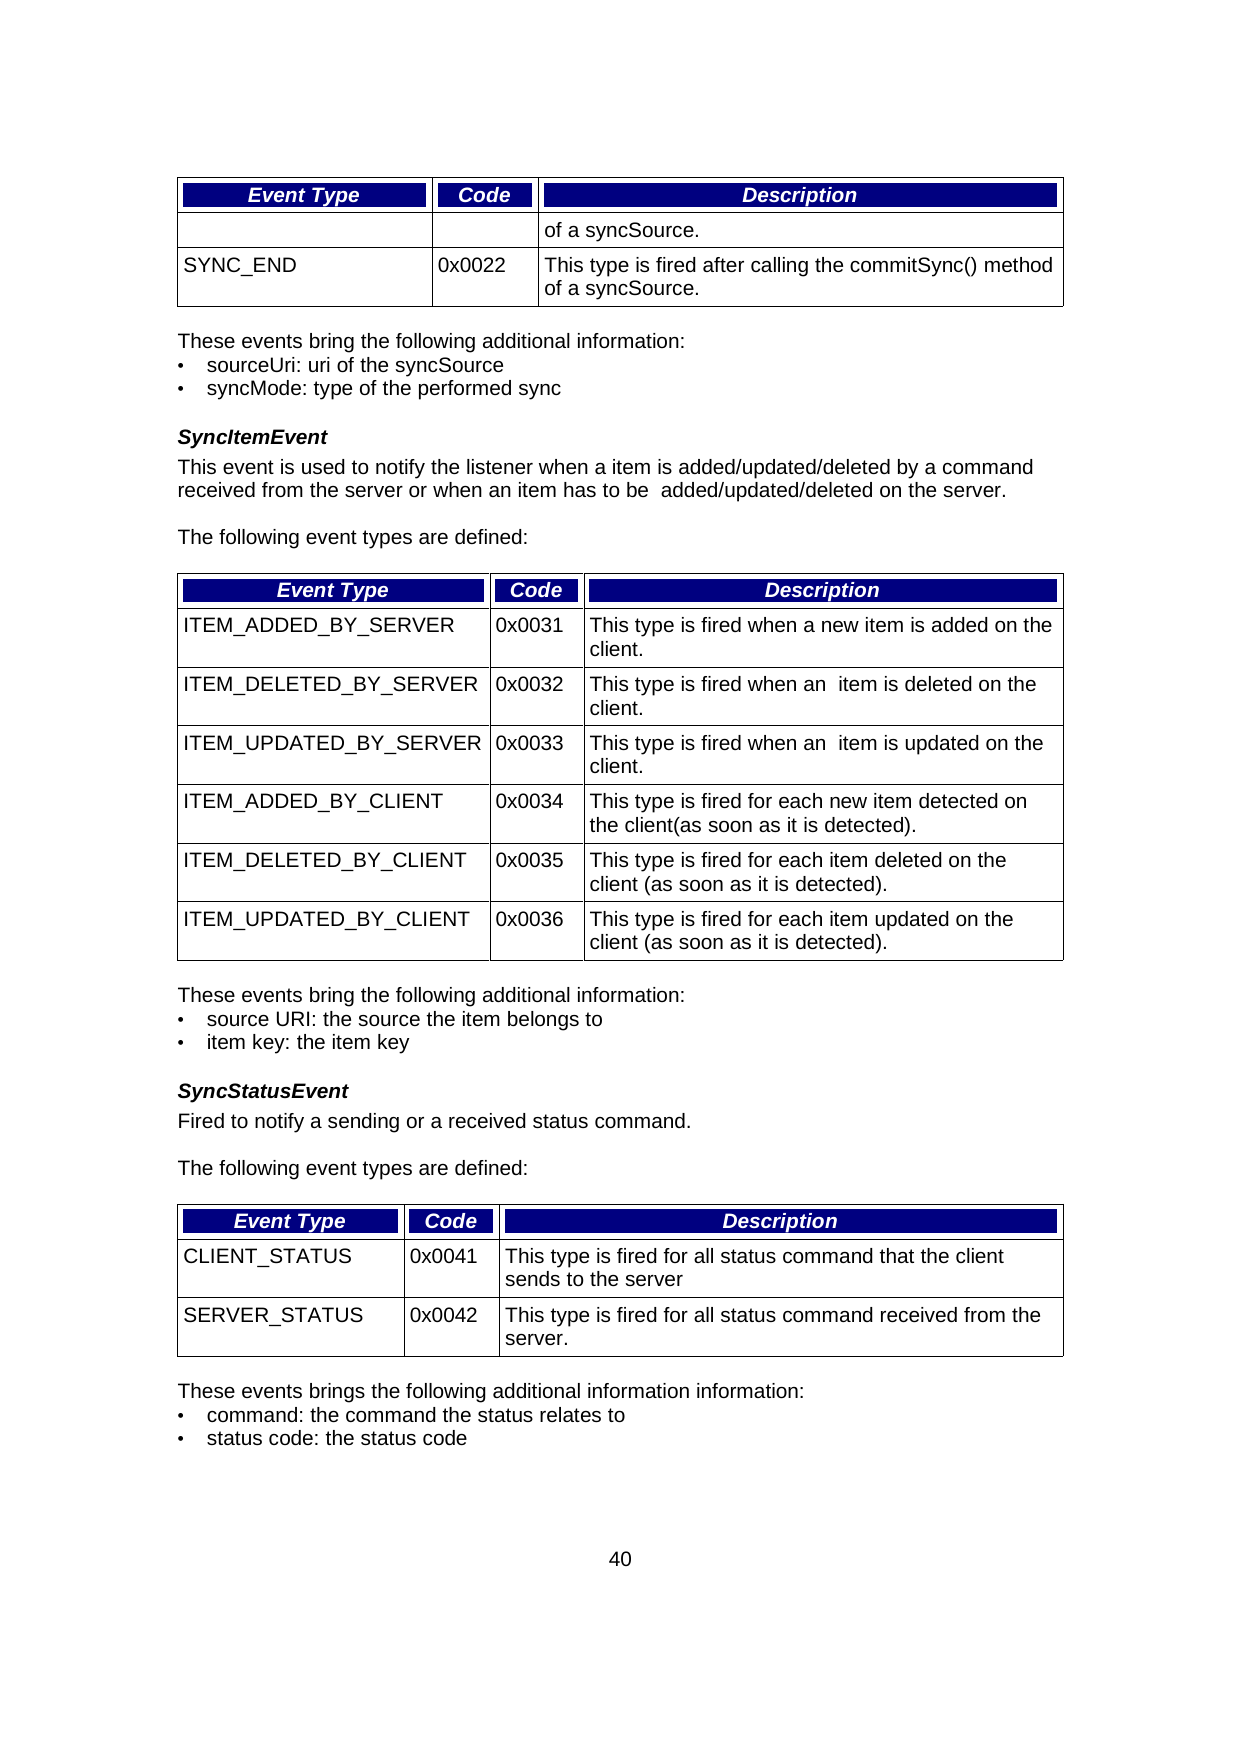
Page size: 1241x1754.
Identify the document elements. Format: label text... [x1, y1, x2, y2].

table_cell ITEM_ADDED_BY_SERVER [178, 609, 489, 667]
table_header Description [585, 574, 1063, 608]
table_cell 0x0032 [491, 668, 583, 725]
table_header Code [433, 178, 538, 212]
text The following event types are defined: [177, 1156, 1063, 1180]
table_header Event Type [178, 178, 432, 212]
list item key: the item key [177, 1031, 1063, 1054]
table_cell ITEM_ADDED_BY_CLIENT [178, 785, 489, 843]
table_header Description [539, 178, 1063, 212]
table_cell 0x0036 [491, 902, 583, 960]
table_cell [178, 213, 432, 247]
table_cell This type is fired when an item is deleted on the client. [585, 668, 1063, 725]
table_header Code [405, 1205, 499, 1239]
subtitle SyncStatusEvent [177, 1079, 1063, 1103]
table_cell ITEM_DELETED_BY_SERVER [178, 668, 489, 725]
table_cell This type is fired for each item updated on the client (as soon as it is detected). [585, 902, 1063, 960]
table_cell This type is fired after calling the commitSync() method of a syncSource. [539, 248, 1063, 306]
text These events brings the following additional information information: [177, 1379, 1063, 1403]
list status code: the status code [177, 1427, 1063, 1450]
table_header Event Type [178, 574, 489, 608]
table_cell This type is fired when an item is updated on the client. [585, 726, 1063, 784]
text These events bring the following additional information: [177, 984, 1063, 1007]
list syncMode: type of the performed sync [177, 377, 1063, 400]
table_cell This type is fired for all status command that the client sends to the server [500, 1240, 1063, 1297]
text These events bring the following additional information: [177, 330, 1063, 353]
table_cell CLIENT_STATUS [178, 1240, 404, 1297]
table_cell SYNC_END [178, 248, 432, 306]
text The following event types are defined: [177, 526, 1063, 549]
text This event is used to notify the listener when a item is added/updated/deleted by a command received from the server or when an item has to be added/updated/deleted on the server. [177, 455, 1063, 502]
table_cell 0x0042 [405, 1298, 499, 1356]
table_header Event Type [178, 1205, 404, 1239]
table_cell 0x0022 [433, 248, 538, 306]
table_cell 0x0031 [491, 609, 583, 667]
table_cell 0x0033 [491, 726, 583, 784]
table_cell SERVER_STATUS [178, 1298, 404, 1356]
table_cell 0x0035 [491, 844, 583, 901]
table_cell [433, 213, 538, 247]
table_header Description [500, 1205, 1063, 1239]
table_cell 0x0034 [491, 785, 583, 843]
list command: the command the status relates to [177, 1403, 1063, 1427]
table_header Code [491, 574, 583, 608]
list sourceUri: uri of the syncSource [177, 353, 1063, 377]
table_cell This type is fired for all status command received from the server. [500, 1298, 1063, 1356]
subtitle SyncItemEvent [177, 425, 1063, 449]
table_cell ITEM_DELETED_BY_CLIENT [178, 844, 489, 901]
text Fired to notify a sending or a received status command. [177, 1109, 1063, 1133]
table_cell This type is fired for each item deleted on the client (as soon as it is detected). [585, 844, 1063, 901]
table_cell 0x0041 [405, 1240, 499, 1297]
table_cell ITEM_UPDATED_BY_CLIENT [178, 902, 489, 960]
table_cell This type is fired for each new item detected on the client(as soon as it is detected). [585, 785, 1063, 843]
list source URI: the source the item belongs to [177, 1007, 1063, 1031]
table_cell of a syncSource. [539, 213, 1063, 247]
table_cell This type is fired when a new item is added on the client. [585, 609, 1063, 667]
table_cell ITEM_UPDATED_BY_SERVER [178, 726, 489, 784]
